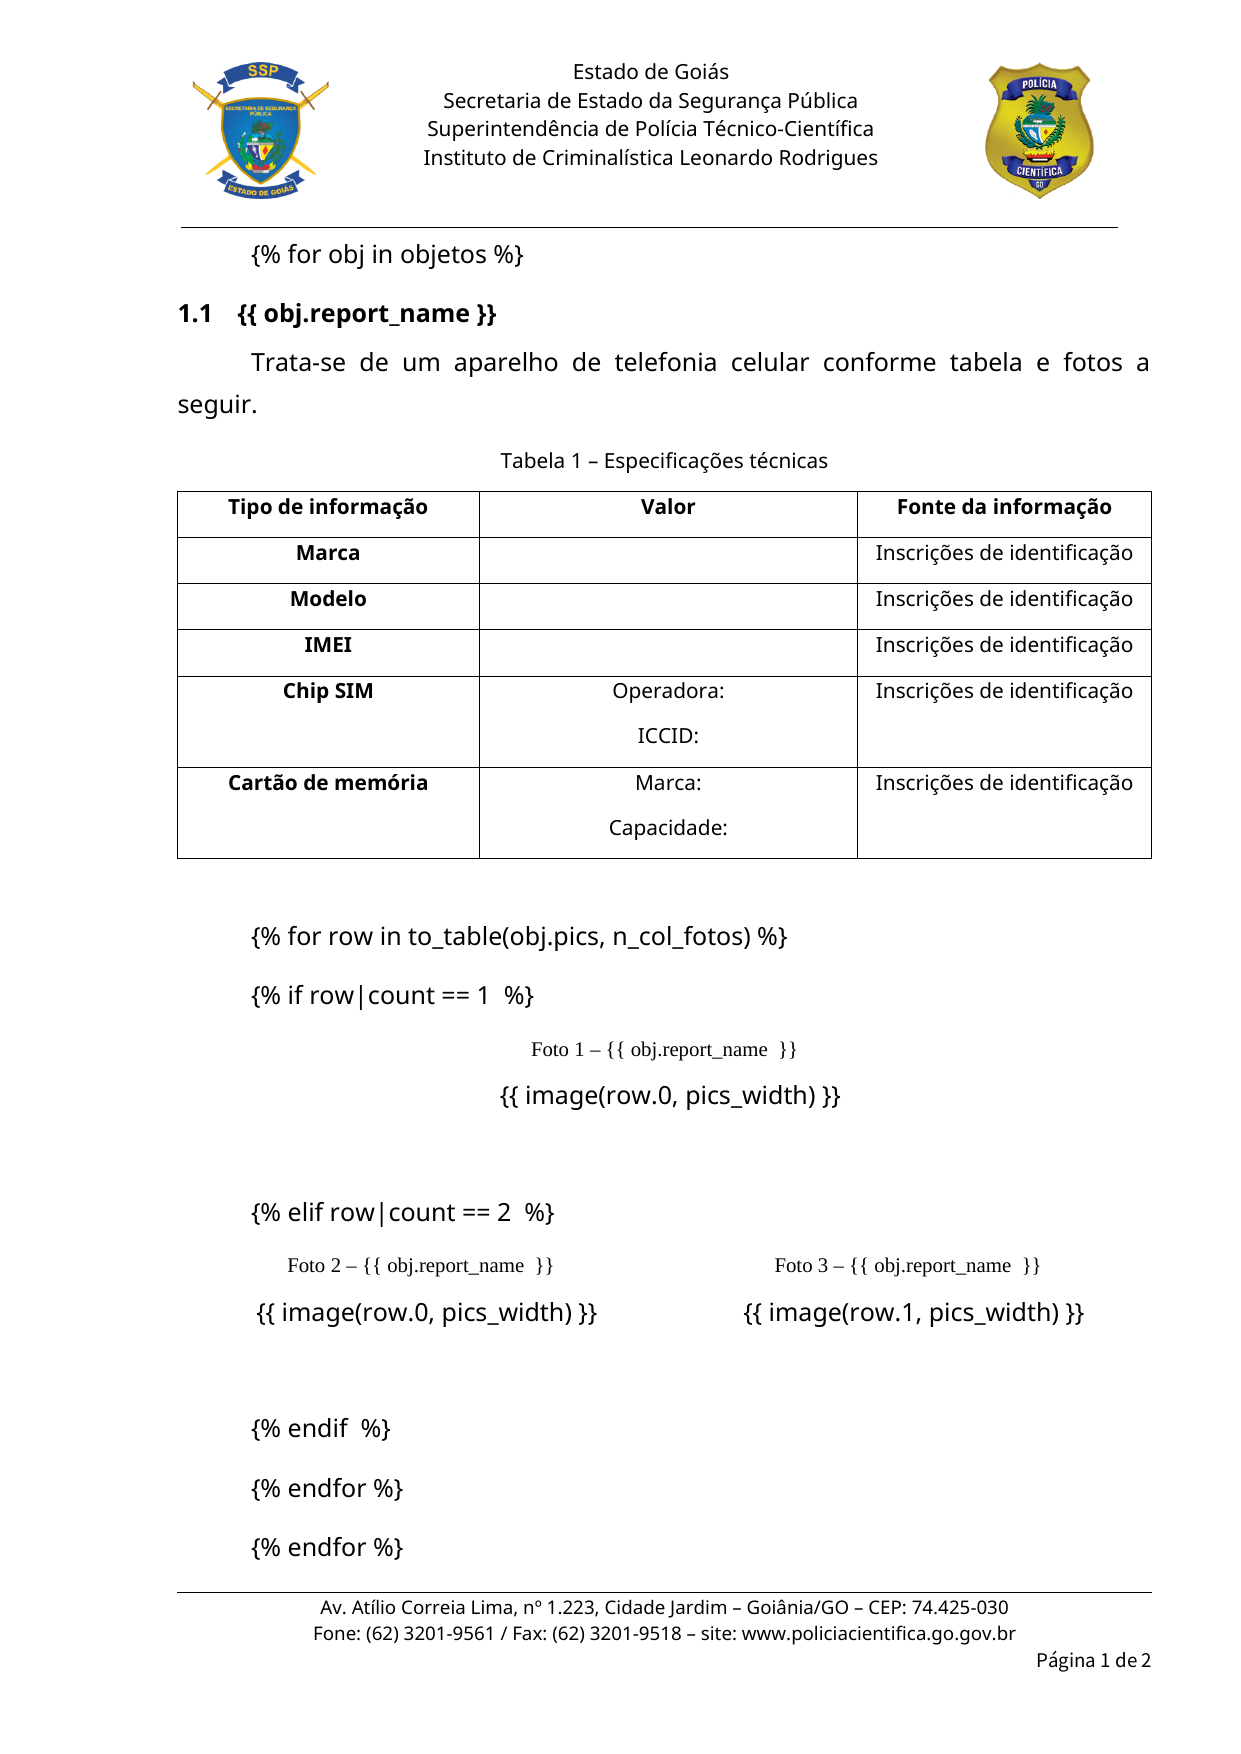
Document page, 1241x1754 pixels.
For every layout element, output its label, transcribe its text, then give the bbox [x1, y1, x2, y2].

table_header Tabela 1 – Especificações técnicas [177, 446, 1152, 491]
table_header Foto 3 – {{ obj.report_name }} {{ image(row.1, pics_width) }} [664, 1254, 1152, 1352]
table_cell Inscrições de identificação [858, 630, 1151, 676]
table_cell [480, 584, 857, 629]
text {% for row in to_table(obj.pics, n_col_fotos) %} [177, 918, 1152, 952]
table_cell Inscrições de identificação [858, 677, 1151, 767]
table_cell Modelo [178, 584, 479, 629]
table_cell Marca [178, 538, 479, 583]
table_header Foto 1 – {{ obj.report_name }} {{ image(row.0, pics_width) }} [177, 1037, 1152, 1135]
text {% elif row|count == 2 %} [177, 1194, 1152, 1228]
subtitle {{ obj.report_name }} [177, 295, 1152, 329]
text {% endfor %} [177, 1470, 1152, 1504]
text {% for obj in objetos %} [177, 236, 1152, 270]
table_cell [480, 538, 857, 583]
table_cell [480, 630, 857, 676]
table_cell Chip SIM [178, 677, 479, 767]
table_cell Inscrições de identificação [858, 538, 1151, 583]
table_cell Inscrições de identificação [858, 768, 1151, 858]
table_cell Valor [480, 492, 857, 537]
picture [985, 62, 1094, 199]
table_cell IMEI [178, 630, 479, 676]
table_cell Fonte da informação [858, 492, 1151, 537]
table_cell Operadora: ICCID: [480, 677, 857, 767]
text Trata-se de um aparelho de telefonia celular conforme tabela e fotos a seguir. [177, 344, 1152, 421]
table_cell Inscrições de identificação [858, 584, 1151, 629]
picture [192, 62, 329, 199]
text {% endif %} [177, 1411, 1152, 1445]
table_header Foto 2 – {{ obj.report_name }} {{ image(row.0, pics_width) }} [177, 1254, 664, 1352]
text {% if row|count == 1 %} [177, 977, 1152, 1011]
table_cell Tipo de informação [178, 492, 479, 537]
text {% endfor %} [177, 1529, 1152, 1563]
table_cell Marca: Capacidade: [480, 768, 857, 858]
table_cell Cartão de memória [178, 768, 479, 858]
